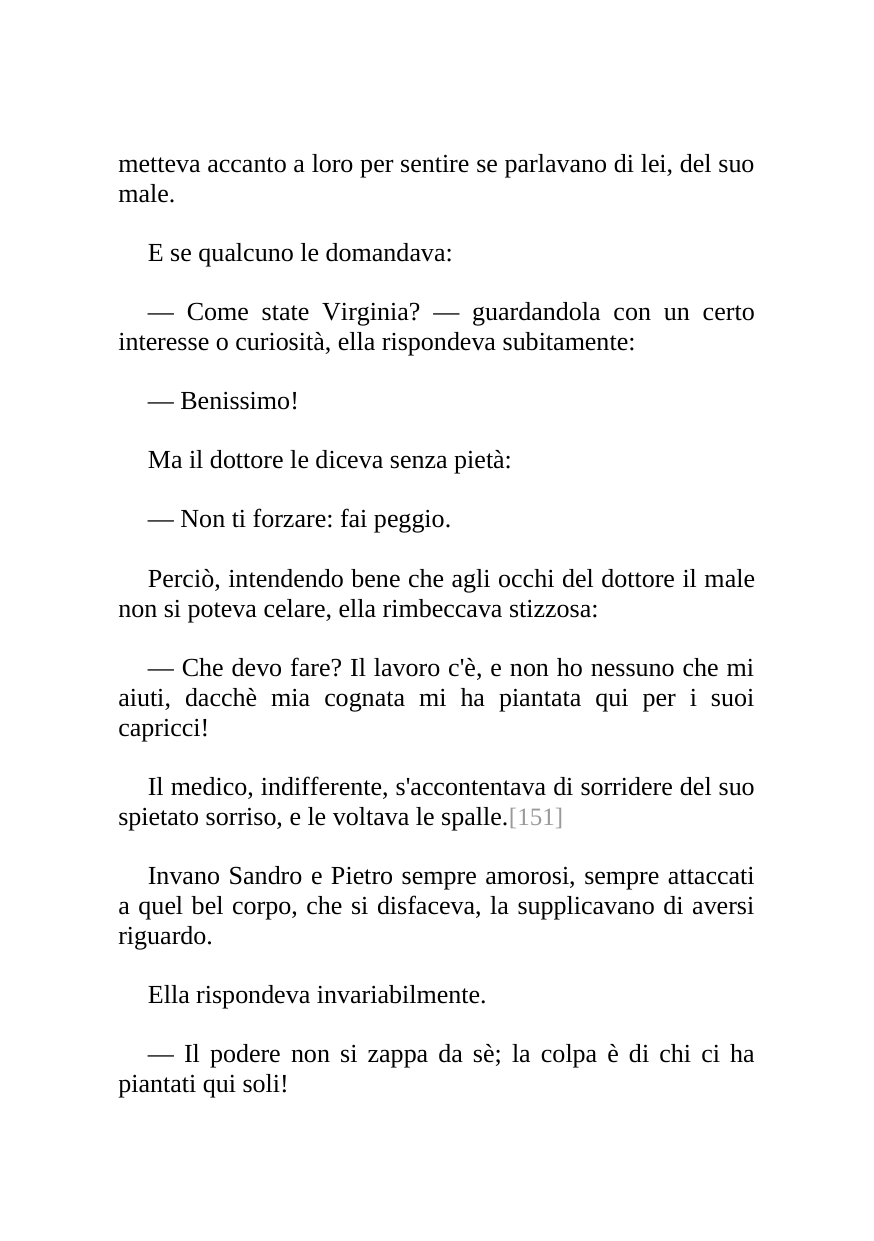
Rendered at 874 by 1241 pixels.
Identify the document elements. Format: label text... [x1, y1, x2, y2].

text — Non ti forzare: fai peggio. [118, 503, 756, 533]
text — Il podere non si zappa da sè; la colpa è di chi ci ha piantati qui soli! [118, 1038, 756, 1098]
text metteva accanto a loro per sentire se parlavano di lei, del suo male. [118, 148, 756, 208]
text Perciò, intendendo bene che agli occhi del dottore il male non si poteva celare, ella rimbeccava stizzosa: [118, 563, 756, 623]
text — Come state Virginia? — guardandola con un certo interesse o curiosità, ella rispondeva subitamente: [118, 296, 756, 356]
text Ma il dottore le diceva senza pietà: [118, 444, 756, 474]
text Il medico, indifferente, s'accontentava di sorridere del suo spietato sorriso, e le voltava le spalle.[151] [118, 771, 756, 831]
text Invano Sandro e Pietro sempre amorosi, sempre attaccati a quel bel corpo, che si disfaceva, la supplicavano di aversi riguardo. [118, 860, 756, 950]
text E se qualcuno le domandava: [118, 237, 756, 267]
text — Benissimo! [118, 385, 756, 415]
text — Che devo fare? Il lavoro c'è, e non ho nessuno che mi aiuti, dacchè mia cognata mi ha piantata qui per i suoi capricci! [118, 652, 756, 742]
text Ella rispondeva invariabilmente. [118, 979, 756, 1009]
